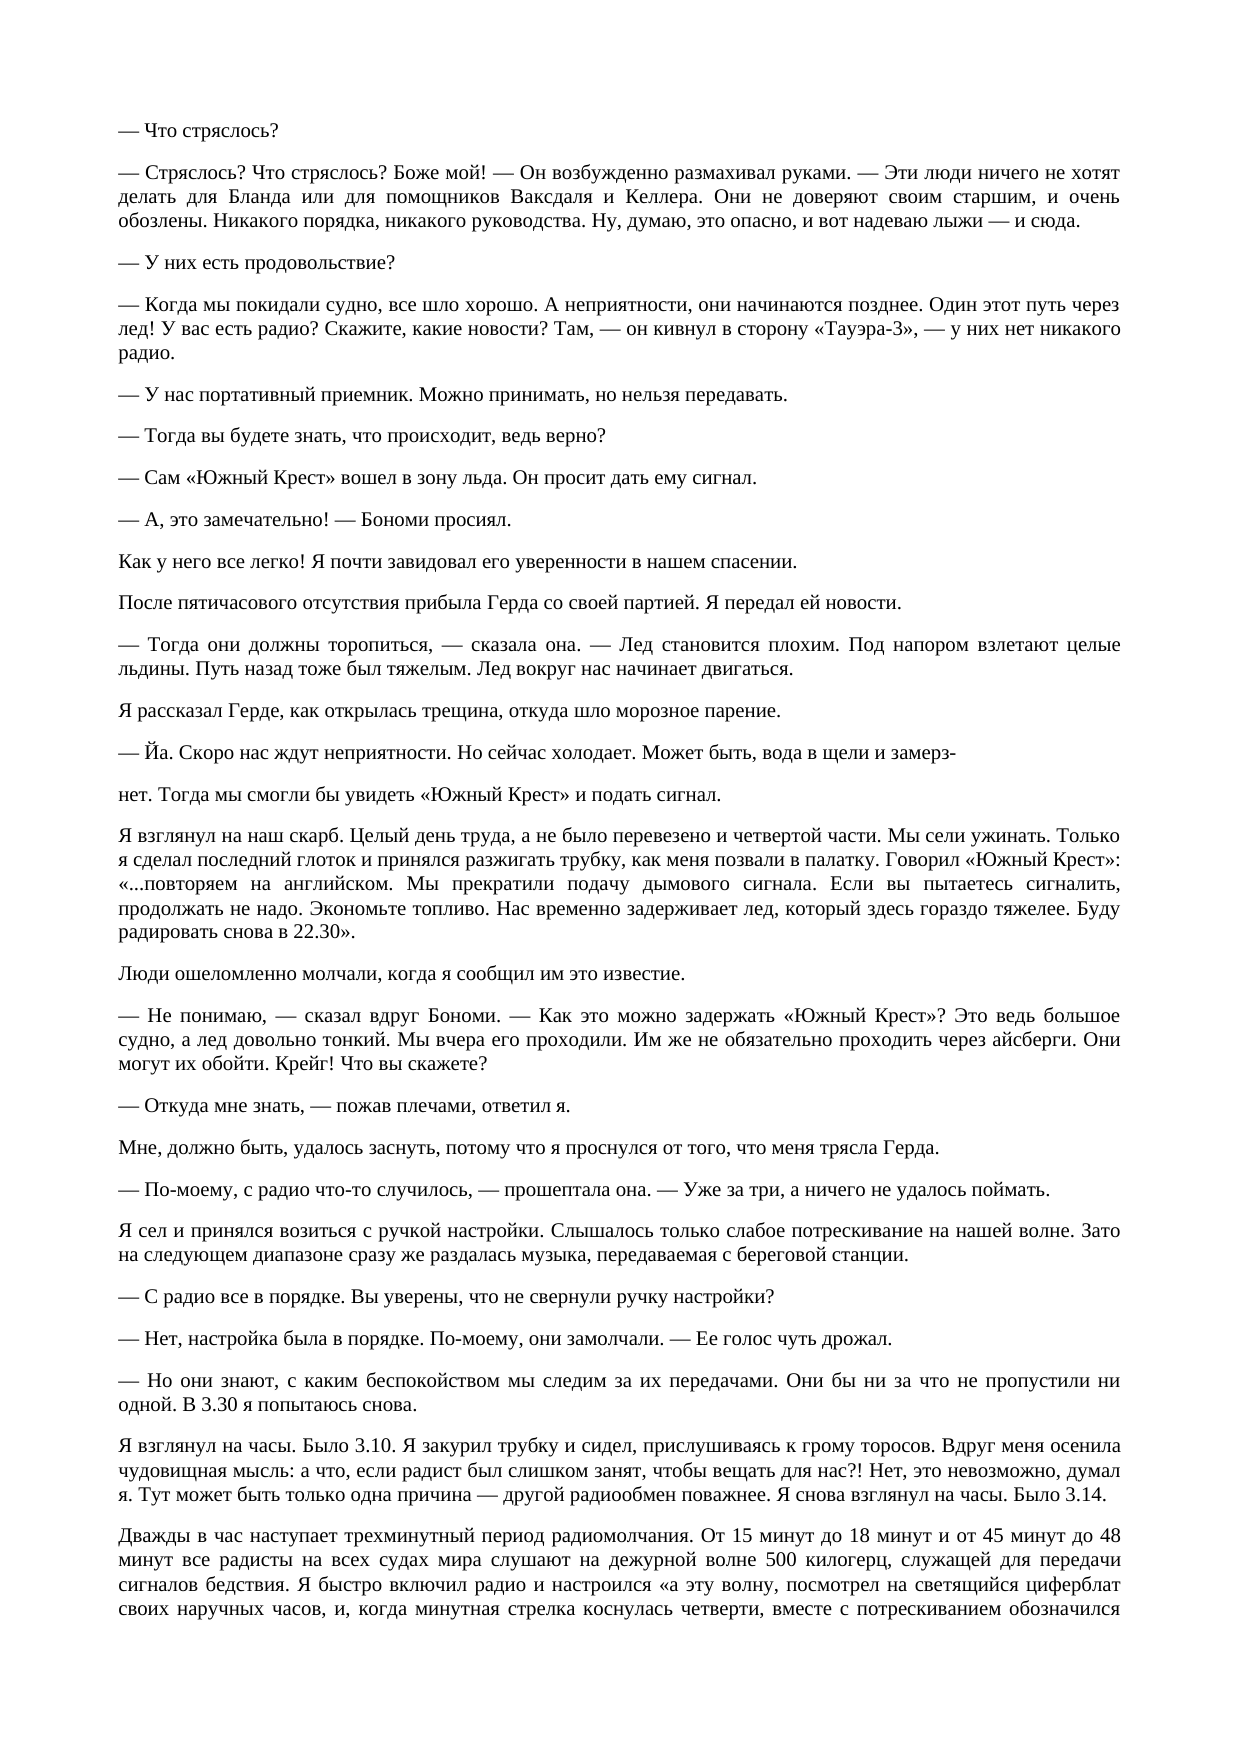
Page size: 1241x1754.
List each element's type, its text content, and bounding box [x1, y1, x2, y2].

text Я сел и принялся возиться с ручкой настройки. Слышалось только слабое потрескивание на нашей волне. Зато на следующем диапазоне сразу же раздалась музыка, передаваемая с береговой станции. [118, 1218, 1122, 1266]
text — Йа. Скоро нас ждут неприятности. Но сейчас холодает. Может быть, вода в щели и замерз- [118, 740, 1122, 764]
text — Откуда мне знать, — пожав плечами, ответил я. [118, 1093, 1122, 1117]
text — Тогда вы будете знать, что происходит, ведь верно? [118, 423, 1122, 447]
text нет. Тогда мы смогли бы увидеть «Южный Крест» и подать сигнал. [118, 781, 1122, 806]
text Я рассказал Герде, как открылась трещина, откуда шло морозное парение. [118, 698, 1122, 722]
text Дважды в час наступает трехминутный период радиомолчания. От 15 минут до 18 минут и от 45 минут до 48 минут все радисты на всех судах мира слушают на дежурной волне 500 килогерц, служащей для передачи сигналов бедствия. Я быстро включил радио и настроился «а эту волну, посмотрел на светящийся циферблат своих наручных часов, и, когда минутная стрелка коснулась четверти, вместе с потрескиванием обозначился [118, 1523, 1122, 1619]
text — По-моему, с радио что-то случилось, — прошептала она. — Уже за три, а ничего не удалось поймать. [118, 1176, 1122, 1201]
text — Сам «Южный Крест» вошел в зону льда. Он просит дать ему сигнал. [118, 465, 1122, 489]
text Люди ошеломленно молчали, когда я сообщил им это известие. [118, 961, 1122, 985]
text — С радио все в порядке. Вы уверены, что не свернули ручку настройки? [118, 1284, 1122, 1308]
text — Но они знают, с каким беспокойством мы следим за их передачами. Они бы ни за что не пропустили ни одной. В 3.30 я попытаюсь снова. [118, 1368, 1122, 1416]
text Мне, должно быть, удалось заснуть, потому что я проснулся от того, что меня трясла Герда. [118, 1135, 1122, 1159]
text — Нет, настройка была в порядке. По-моему, они замолчали. — Ее голос чуть дрожал. [118, 1326, 1122, 1350]
text Я взглянул на наш скарб. Целый день труда, а не было перевезено и четвертой части. Мы сели ужинать. Только я сделал последний глоток и принялся разжигать трубку, как меня позвали в палатку. Говорил «Южный Крест»: «...повторяем на английском. Мы прекратили подачу дымового сигнала. Если вы пытаетесь сигналить, продолжать не надо. Экономьте топливо. Нас временно задерживает лед, который здесь гораздо тяжелее. Буду радировать снова в 22.30». [118, 823, 1122, 943]
text — Тогда они должны торопиться, — сказала она. — Лед становится плохим. Под напором взлетают целые льдины. Путь назад тоже был тяжелым. Лед вокруг нас начинает двигаться. [118, 632, 1122, 680]
text — У них есть продовольствие? [118, 250, 1122, 274]
text Я взглянул на часы. Было 3.10. Я закурил трубку и сидел, прислушиваясь к грому торосов. Вдруг меня осенила чудовищная мысль: а что, если радист был слишком занят, чтобы вещать для нас?! Нет, это невозможно, думал я. Тут может быть только одна причина — другой радиообмен поважнее. Я снова взглянул на часы. Было 3.14. [118, 1433, 1122, 1506]
text — Стряслось? Что стряслось? Боже мой! — Он возбужденно размахивал руками. — Эти люди ничего не хотят делать для Бланда или для помощников Ваксдаля и Келлера. Они не доверяют своим старшим, и очень обозлены. Никакого порядка, никакого руководства. Ну, думаю, это опасно, и вот надеваю лыжи — и сюда. [118, 160, 1122, 232]
text После пятичасового отсутствия прибыла Герда со своей партией. Я передал ей новости. [118, 590, 1122, 614]
text — Когда мы покидали судно, все шло хорошо. А неприятности, они начинаются позднее. Один этот путь через лед! У вас есть радио? Скажите, какие новости? Там, — он кивнул в сторону «Тауэра-3», — у них нет никакого радио. [118, 292, 1122, 364]
text — А, это замечательно! — Бономи просиял. [118, 507, 1122, 531]
text — У нас портативный приемник. Можно принимать, но нельзя передавать. [118, 381, 1122, 406]
text — Не понимаю, — сказал вдруг Бономи. — Как это можно задержать «Южный Крест»? Это ведь большое судно, а лед довольно тонкий. Мы вчера его проходили. Им же не обязательно проходить через айсберги. Они могут их обойти. Крейг! Что вы скажете? [118, 1003, 1122, 1075]
text Как у него все легко! Я почти завидовал его уверенности в нашем спасении. [118, 548, 1122, 573]
text — Что стряслось? [118, 118, 1122, 142]
